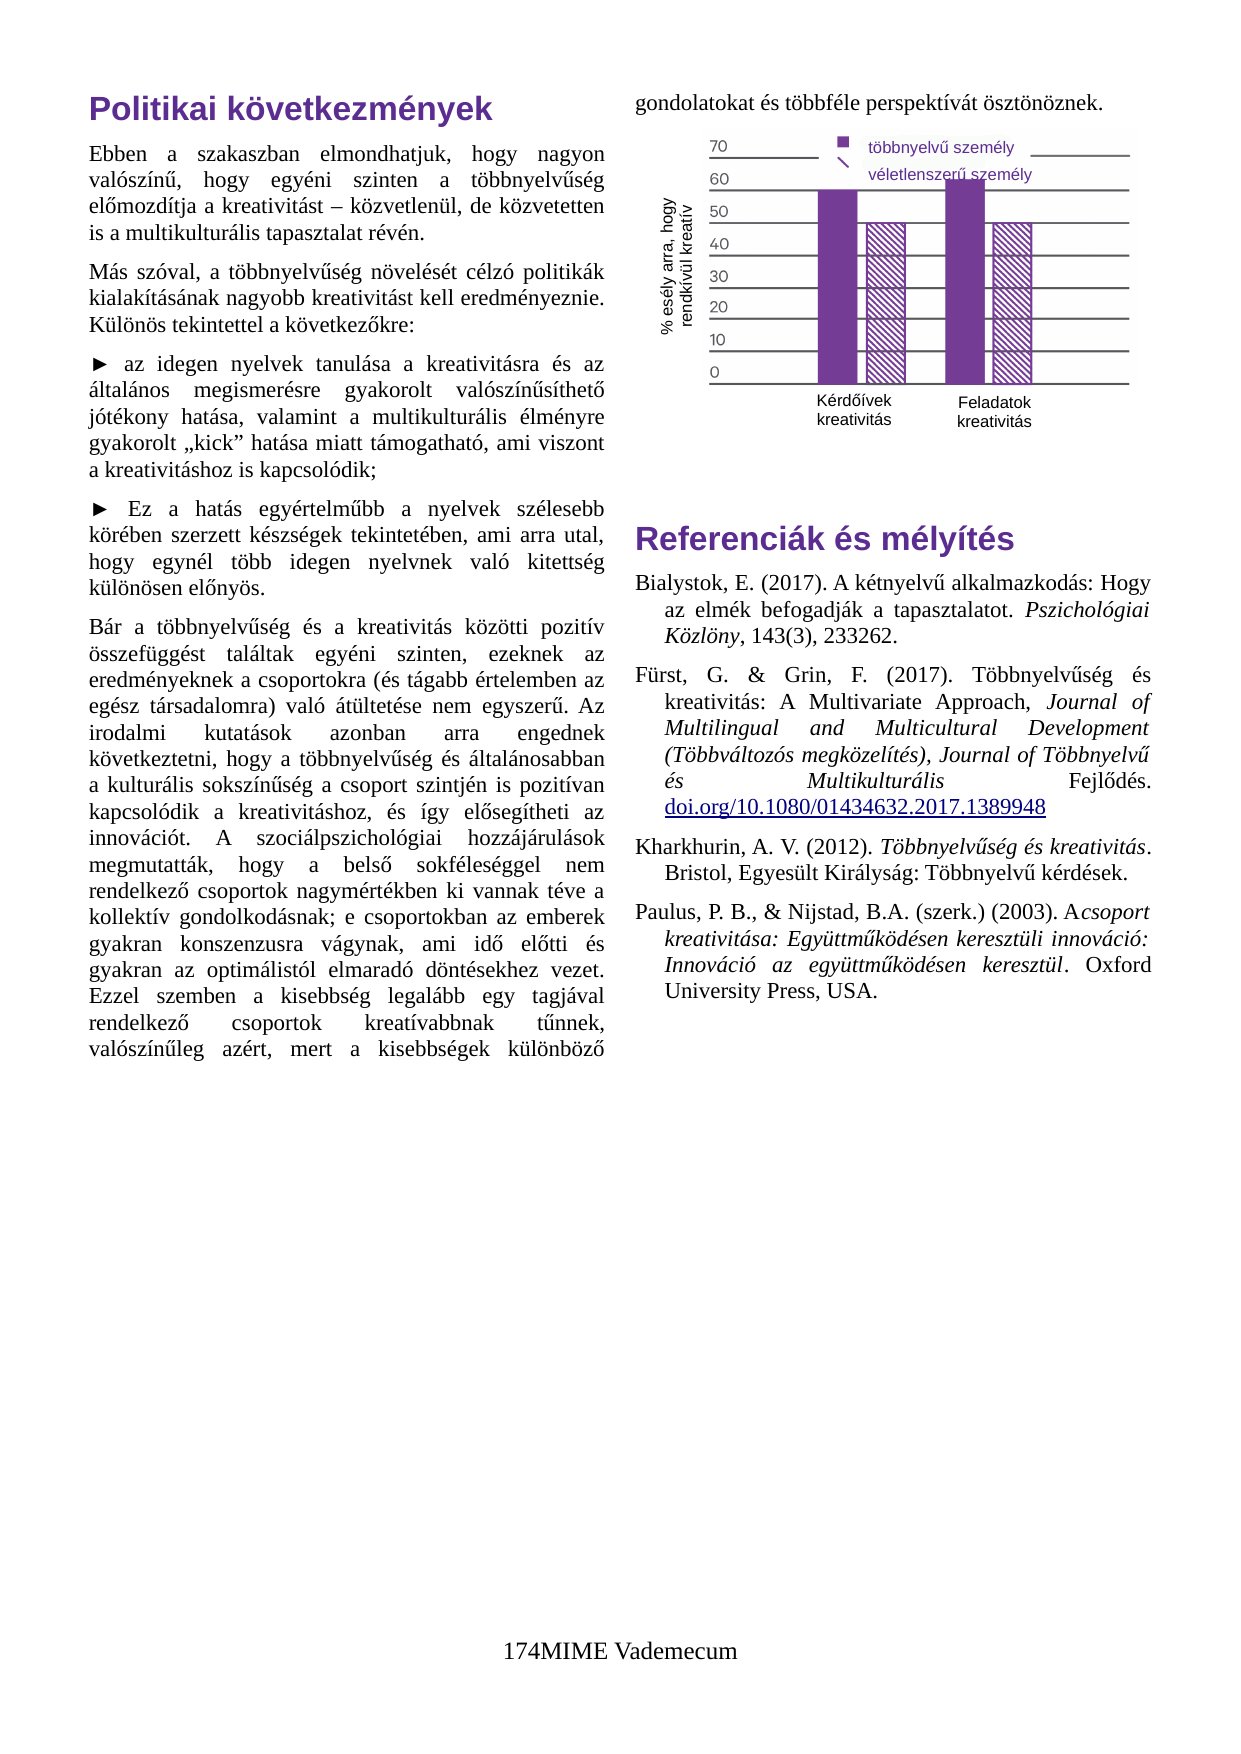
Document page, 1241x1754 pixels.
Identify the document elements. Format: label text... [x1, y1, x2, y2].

text Bár a többnyelvűség és a kreativitás közötti pozitív összefüggést találtak egyéni szinten, ezeknek az eredményeknek a csoportokra (és tágabb értelemben az egész társadalomra) való átültetése nem egyszerű. Az irodalmi kutatások azonban arra engednek következtetni, hogy a többnyelvűség és általánosabban a kulturális sokszínűség a csoport szintjén is pozitívan kapcsolódik a kreativitáshoz, és így elősegítheti az innovációt. A szociálpszichológiai hozzájárulások megmutatták, hogy a belső sokféleséggel nem rendelkező csoportok nagymértékben ki vannak téve a kollektív gondolkodásnak; e csoportokban az emberek gyakran konszenzusra vágynak, ami idő előtti és gyakran az optimálistól elmaradó döntésekhez vezet. Ezzel szemben a kisebbség legalább egy tagjával rendelkező csoportok kreatívabbnak tűnnek, valószínűleg azért, mert a kisebbségek különböző [88, 613, 605, 1061]
text gondolatokat és többféle perspektívát ösztönöznek. [635, 88, 1152, 115]
text Fürst, G. & Grin, F. (2017). Többnyelvűség és kreativitás: A Multivariate Approach, Journal of Multilingual and Multicultural Development (Többváltozós megközelítés), Journal of Többnyelvű és Multikulturális Fejlődés. doi.org/10.1080/01434632.2017.1389948 [635, 662, 1152, 820]
text Ebben a szakaszban elmondhatjuk, hogy nagyon valószínű, hogy egyéni szinten a többnyelvűség előmozdítja a kreativitást – közvetlenül, de közvetetten is a multikulturális tapasztalat révén. [88, 140, 605, 245]
picture [701, 127, 1137, 387]
text Kharkhurin, A. V. (2012). Többnyelvűség és kreativitás. Bristol, Egyesült Királyság: Többnyelvű kérdések. [635, 833, 1152, 885]
subtitle Politikai következmények [88, 88, 605, 127]
text Bialystok, E. (2017). A kétnyelvű alkalmazkodás: Hogy az elmék befogadják a tapasztalatot. Pszichológiai Közlöny, 143(3), 233262. [635, 569, 1152, 648]
text Más szóval, a többnyelvűség növelését célzó politikák kialakításának nagyobb kreativitást kell eredményeznie. Különös tekintettel a következőkre: [88, 258, 605, 337]
subtitle Referenciák és mélyítés [635, 518, 1152, 557]
text Paulus, P. B., & Nijstad, B.A. (szerk.) (2003). Acsoport kreativitása: Együttműködésen keresztüli innováció: Innováció az együttműködésen keresztül. Oxford University Press, USA. [635, 898, 1152, 1004]
text ► Ez a hatás egyértelműbb a nyelvek szélesebb körében szerzett készségek tekintetében, ami arra utal, hogy egynél több idegen nyelvnek való kitettség különösen előnyös. [88, 495, 605, 600]
text ► az idegen nyelvek tanulása a kreativitásra és az általános megismerésre gyakorolt valószínűsíthető jótékony hatása, valamint a multikulturális élményre gyakorolt „kick” hatása miatt támogatható, ami viszont a kreativitáshoz is kapcsolódik; [88, 350, 605, 482]
